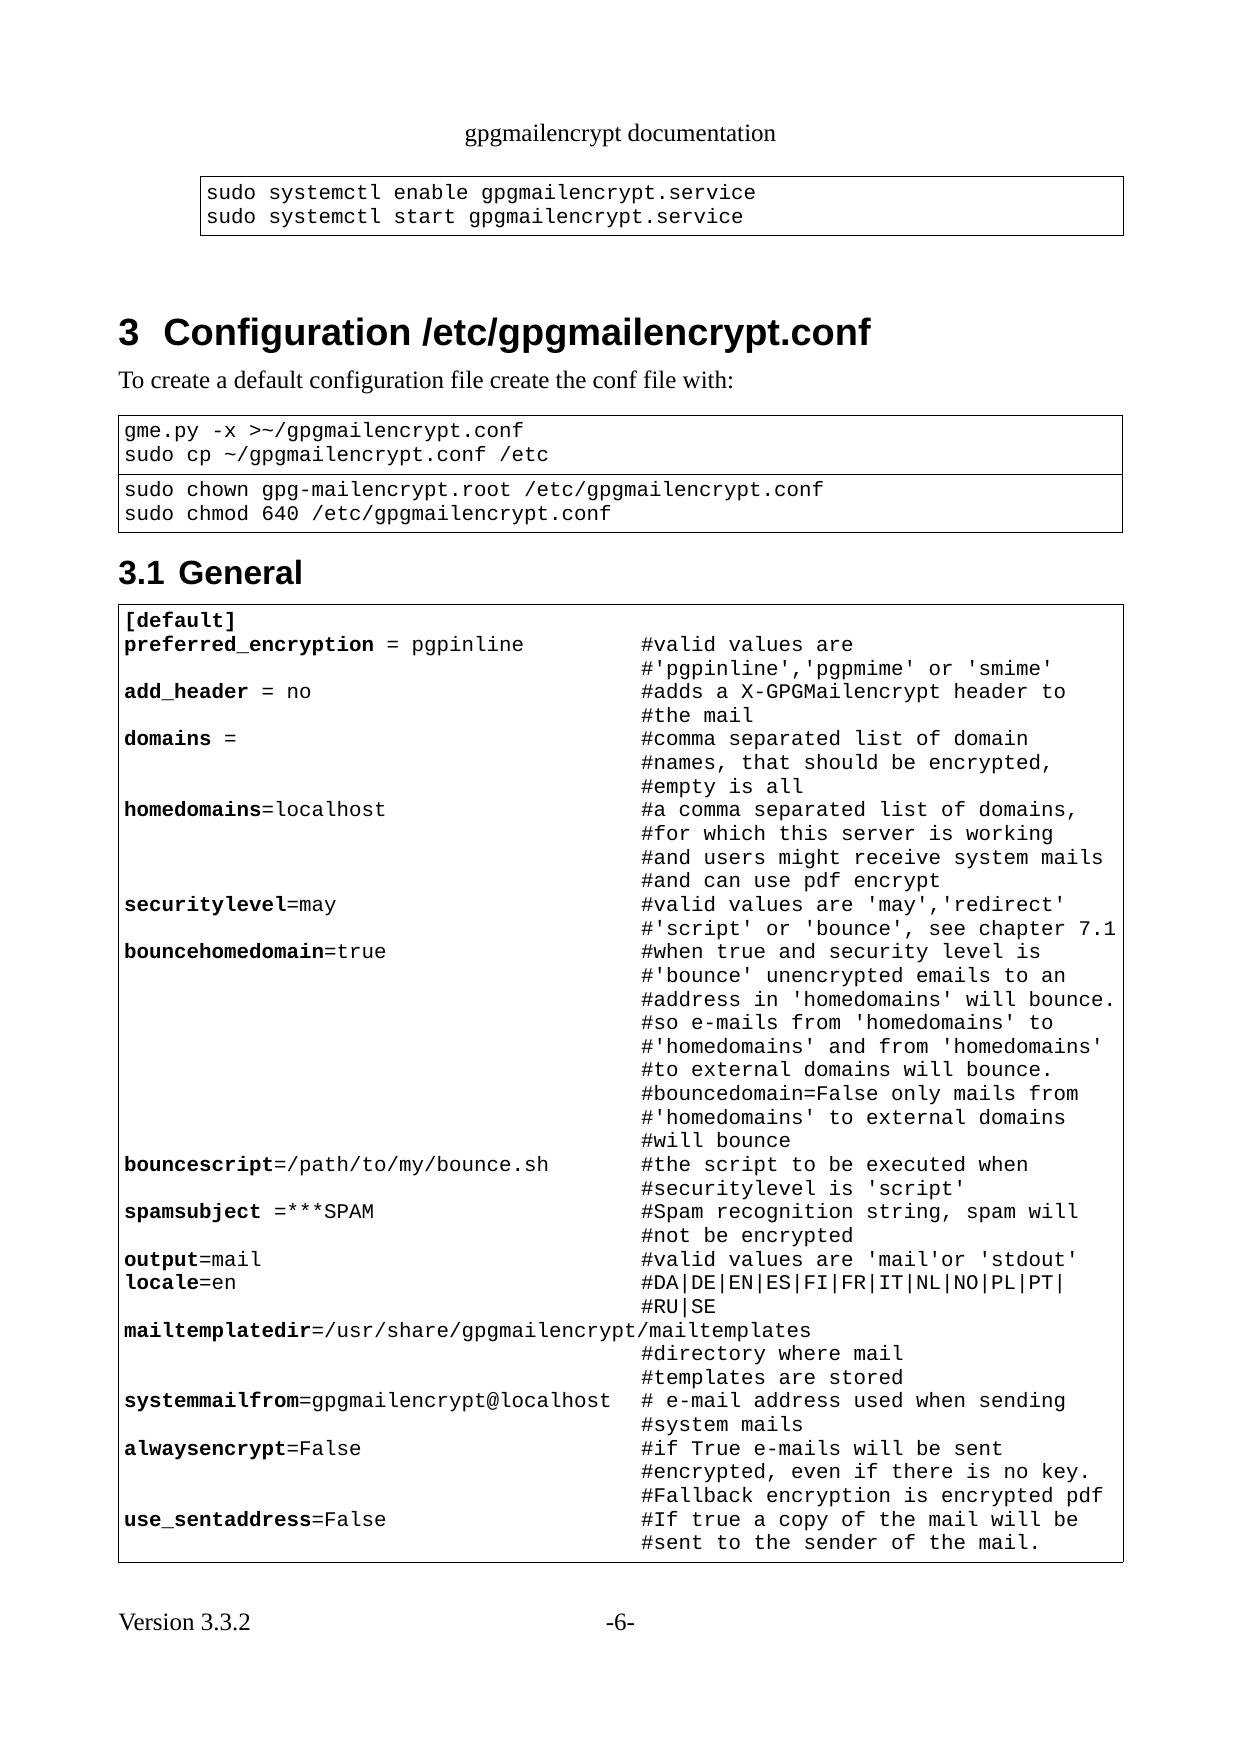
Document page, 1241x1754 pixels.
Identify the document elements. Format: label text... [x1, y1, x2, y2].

table_header sudo systemctl enable gpgmailencrypt.service sudo systemctl start gpgmailencrypt.service [201, 177, 1123, 235]
table_header [default] preferred_encryption = pgpinline #valid values are #'pgpinline','pgpmime' or 'smime' add_header = no #adds a X-GPGMailencrypt header to #the mail domains = #comma separated list of domain #names, that should be encrypted, #empty is all homedomains=localhost #a comma separated list of domains, #for which this server is working #and users might receive system mails #and can use pdf encrypt securitylevel=may #valid values are 'may','redirect' #'script' or 'bounce', see chapter 7.1 bouncehomedomain=true #when true and security level is #'bounce' unencrypted emails to an #address in 'homedomains' will bounce. #so e-mails from 'homedomains' to #'homedomains' and from 'homedomains' #to external domains will bounce. #bouncedomain=False only mails from #'homedomains' to external domains #will bounce bouncescript=/path/to/my/bounce.sh #the script to be executed when #securitylevel is 'script' spamsubject =***SPAM #Spam recognition string, spam will #not be encrypted output=mail #valid values are 'mail'or 'stdout' locale=en #DA|DE|EN|ES|FI|FR|IT|NL|NO|PL|PT| #RU|SE mailtemplatedir=/usr/share/gpgmailencrypt/mailtemplates #directory where mail #templates are stored systemmailfrom=gpgmailencrypt@localhost # e-mail address used when sending #system mails alwaysencrypt=False #if True e-mails will be sent #encrypted, even if there is no key. #Fallback encryption is encrypted pdf use_sentaddress=False #If true a copy of the mail will be #sent to the sender of the mail. [119, 605, 1123, 1562]
table_cell sudo chown gpg-mailencrypt.root /etc/gpgmailencrypt.conf sudo chmod 640 /etc/gpgmailencrypt.conf [119, 475, 1122, 532]
subtitle General [118, 553, 1122, 592]
table_header gme.py -x >~/gpgmailencrypt.conf sudo cp ~/gpgmailencrypt.conf /etc [119, 416, 1122, 473]
text To create a default configuration file create the conf file with: [118, 366, 1122, 394]
subtitle Configuration /etc/gpgmailencrypt.conf [118, 309, 1122, 353]
